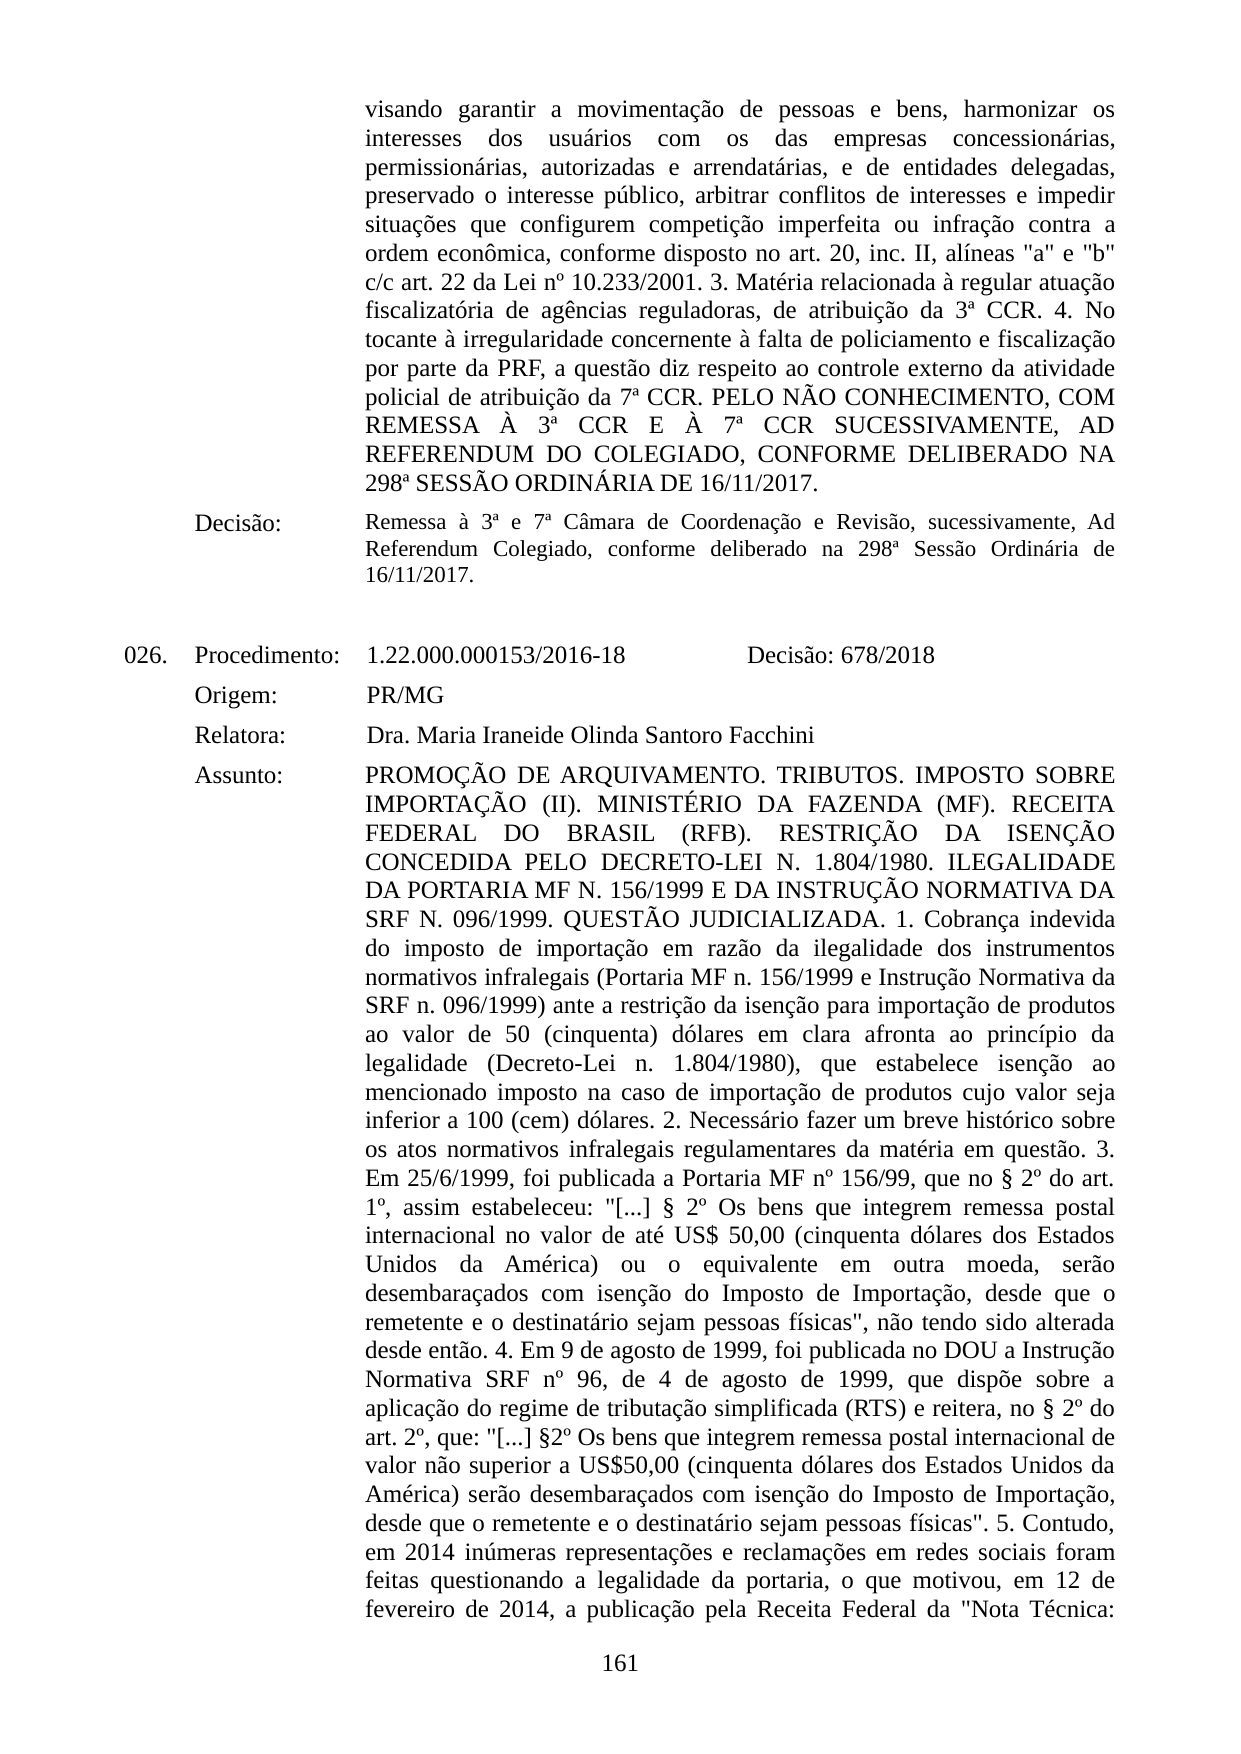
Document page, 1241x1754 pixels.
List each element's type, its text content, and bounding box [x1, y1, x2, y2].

table_cell [118, 715, 188, 755]
table_cell Dra. Maria Iraneide Olinda Santoro Facchini [361, 715, 1122, 755]
table_cell PROMOÇÃO DE ARQUIVAMENTO. TRIBUTOS. IMPOSTO SOBRE IMPORTAÇÃO (II). MINISTÉRIO DA FAZENDA (MF). RECEITA FEDERAL DO BRASIL (RFB). RESTRIÇÃO DA ISENÇÃO CONCEDIDA PELO DECRETO-LEI N. 1.804/1980. ILEGALIDADE DA PORTARIA MF N. 156/1999 E DA INSTRUÇÃO NORMATIVA DA SRF N. 096/1999. QUESTÃO JUDICIALIZADA. 1. Cobrança indevida do imposto de importação em razão da ilegalidade dos instrumentos normativos infralegais (Portaria MF n. 156/1999 e Instrução Normativa da SRF n. 096/1999) ante a restrição da isenção para importação de produtos ao valor de 50 (cinquenta) dólares em clara afronta ao princípio da legalidade (Decreto-Lei n. 1.804/1980), que estabelece isenção ao mencionado imposto na caso de importação de produtos cujo valor seja inferior a 100 (cem) dólares. 2. Necessário fazer um breve histórico sobre os atos normativos infralegais regulamentares da matéria em questão. 3. Em 25/6/1999, foi publicada a Portaria MF nº 156/99, que no § 2º do art. 1º, assim estabeleceu: "[...] § 2º Os bens que integrem remessa postal internacional no valor de até US$ 50,00 (cinquenta dólares dos Estados Unidos da América) ou o equivalente em outra moeda, serão desembaraçados com isenção do Imposto de Importação, desde que o remetente e o destinatário sejam pessoas físicas", não tendo sido alterada desde então. 4. Em 9 de agosto de 1999, foi publicada no DOU a Instrução Normativa SRF nº 96, de 4 de agosto de 1999, que dispõe sobre a aplicação do regime de tributação simplificada (RTS) e reitera, no § 2º do art. 2º, que: "[...] §2º Os bens que integrem remessa postal internacional de valor não superior a US$50,00 (cinquenta dólares dos Estados Unidos da América) serão desembaraçados com isenção do Imposto de Importação, desde que o remetente e o destinatário sejam pessoas físicas". 5. Contudo, em 2014 inúmeras representações e reclamações em redes sociais foram feitas questionando a legalidade da portaria, o que motivou, em 12 de fevereiro de 2014, a publicação pela Receita Federal da "Nota Técnica: [361, 755, 1122, 1629]
table_cell visando garantir a movimentação de pessoas e bens, harmonizar os interesses dos usuários com os das empresas concessionárias, permissionárias, autorizadas e arrendatárias, e de entidades delegadas, preservado o interesse público, arbitrar conflitos de interesses e impedir situações que configurem competição imperfeita ou infração contra a ordem econômica, conforme disposto no art. 20, inc. II, alíneas "a" e "b" c/c art. 22 da Lei nº 10.233/2001. 3. Matéria relacionada à regular atuação fiscalizatória de agências reguladoras, de atribuição da 3ª CCR. 4. No tocante à irregularidade concernente à falta de policiamento e fiscalização por parte da PRF, a questão diz respeito ao controle externo da atividade policial de atribuição da 7ª CCR. PELO NÃO CONHECIMENTO, COM REMESSA À 3ª CCR E À 7ª CCR SUCESSIVAMENTE, AD REFERENDUM DO COLEGIADO, CONFORME DELIBERADO NA 298ª SESSÃO ORDINÁRIA DE 16/11/2017. [361, 89, 1122, 502]
table_header [118, 503, 189, 593]
table_cell [118, 89, 188, 502]
table_header 026. [118, 634, 188, 674]
table_header Procedimento: [189, 634, 361, 674]
table_cell [118, 675, 188, 715]
table_cell Relatora: [189, 715, 361, 755]
table_cell PR/MG [361, 675, 1122, 715]
table_header Remessa à 3ª e 7ª Câmara de Coordenação e Revisão, sucessivamente, Ad Referendum Colegiado, conforme deliberado na 298ª Sessão Ordinária de 16/11/2017. [361, 503, 1122, 593]
table_cell Origem: [189, 675, 361, 715]
table_cell Assunto: [189, 755, 361, 1629]
table_header 1.22.000.000153/2016-18 [361, 634, 741, 674]
table_cell [189, 89, 361, 502]
table_header Decisão: [189, 503, 361, 593]
table_header Decisão: 678/2018 [741, 634, 1122, 674]
table_cell [118, 755, 188, 1629]
